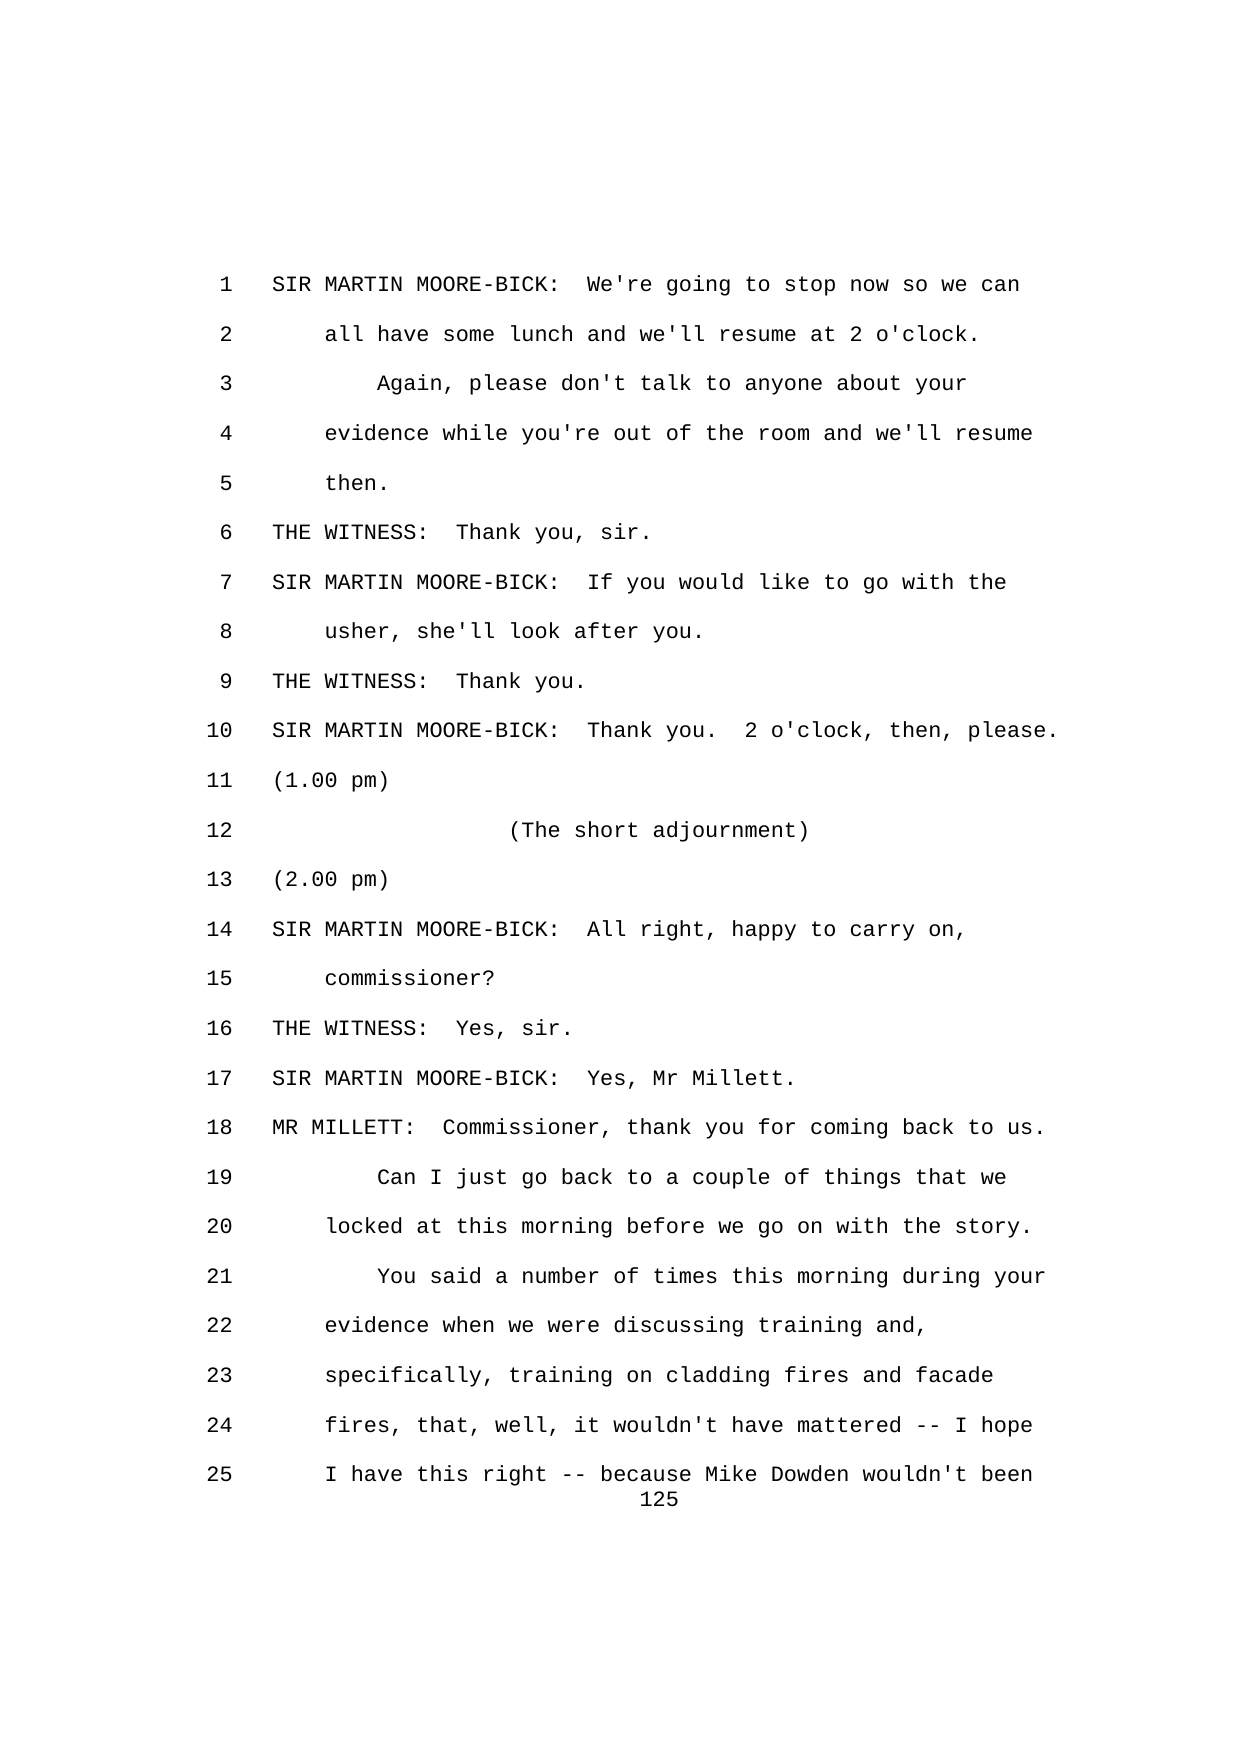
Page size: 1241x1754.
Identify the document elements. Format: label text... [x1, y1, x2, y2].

text 5 then. [75, 472, 1165, 496]
text 2 all have some lunch and we'll resume at 2 o'clock. [75, 323, 1165, 348]
text 19 Can I just go back to a couple of things that we [75, 1166, 1165, 1191]
text 13 (2.00 pm) [75, 868, 1165, 893]
text 18 MR MILLETT: Commissioner, thank you for coming back to us. [75, 1116, 1165, 1141]
text 6 THE WITNESS: Thank you, sir. [75, 521, 1165, 546]
text 20 locked at this morning before we go on with the story. [75, 1215, 1165, 1240]
text 15 commissioner? [75, 967, 1165, 992]
text 7 SIR MARTIN MOORE-BICK: If you would like to go with the [75, 571, 1165, 596]
text 9 THE WITNESS: Thank you. [75, 670, 1165, 695]
text 25 I have this right -- because Mike Dowden wouldn't been [75, 1463, 1165, 1488]
text 10 SIR MARTIN MOORE-BICK: Thank you. 2 o'clock, then, please. [75, 719, 1165, 744]
text 21 You said a number of times this morning during your [75, 1265, 1165, 1290]
text 1 SIR MARTIN MOORE-BICK: We're going to stop now so we can [75, 273, 1165, 298]
text 14 SIR MARTIN MOORE-BICK: All right, happy to carry on, [75, 918, 1165, 943]
text 11 (1.00 pm) [75, 769, 1165, 794]
text 23 specifically, training on cladding fires and facade [75, 1364, 1165, 1389]
text 17 SIR MARTIN MOORE-BICK: Yes, Mr Millett. [75, 1067, 1165, 1091]
text 24 fires, that, well, it wouldn't have mattered -- I hope [75, 1414, 1165, 1438]
text 16 THE WITNESS: Yes, sir. [75, 1017, 1165, 1042]
text 3 Again, please don't talk to anyone about your [75, 372, 1165, 397]
text 12 (The short adjournment) [75, 819, 1165, 843]
text 8 usher, she'll look after you. [75, 620, 1165, 645]
text 4 evidence while you're out of the room and we'll resume [75, 422, 1165, 447]
text 22 evidence when we were discussing training and, [75, 1314, 1165, 1339]
text 125 [75, 1488, 1165, 1513]
